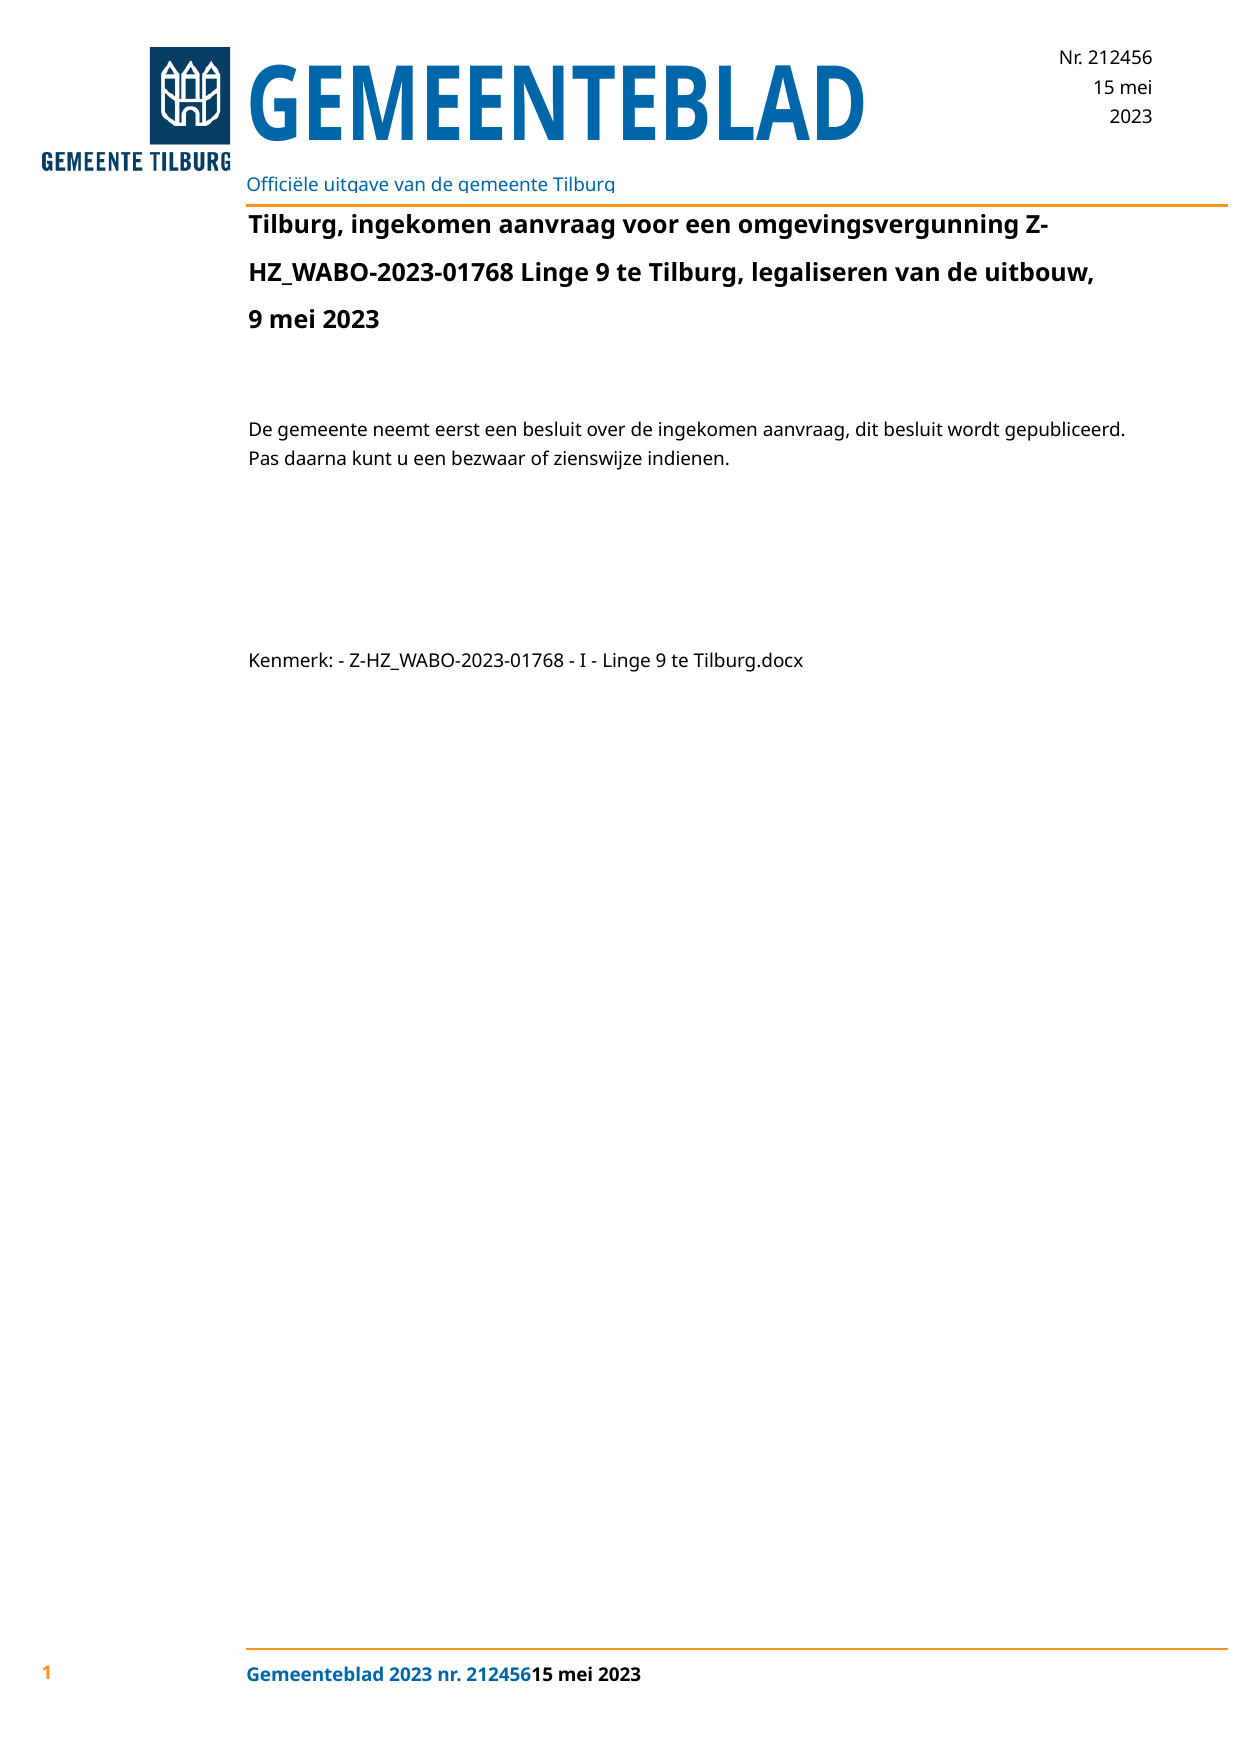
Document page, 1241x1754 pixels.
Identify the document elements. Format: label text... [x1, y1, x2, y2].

text Tilburg, ingekomen aanvraag voor een omgevingsvergunning Z-HZ_WABO-2023-01768 Linge 9 te Tilburg, legaliseren van de uitbouw, 9 mei 2023 [248, 207, 1152, 336]
text De gemeente neemt eerst een besluit over de ingekomen aanvraag, dit besluit wordt gepubliceerd. Pas daarna kunt u een bezwaar of zienswijze indienen. [248, 416, 1152, 471]
text Kenmerk: - Z-HZ_WABO-2023-01768 - I - Linge 9 te Tilburg.docx [248, 647, 1152, 673]
picture [41, 47, 231, 172]
